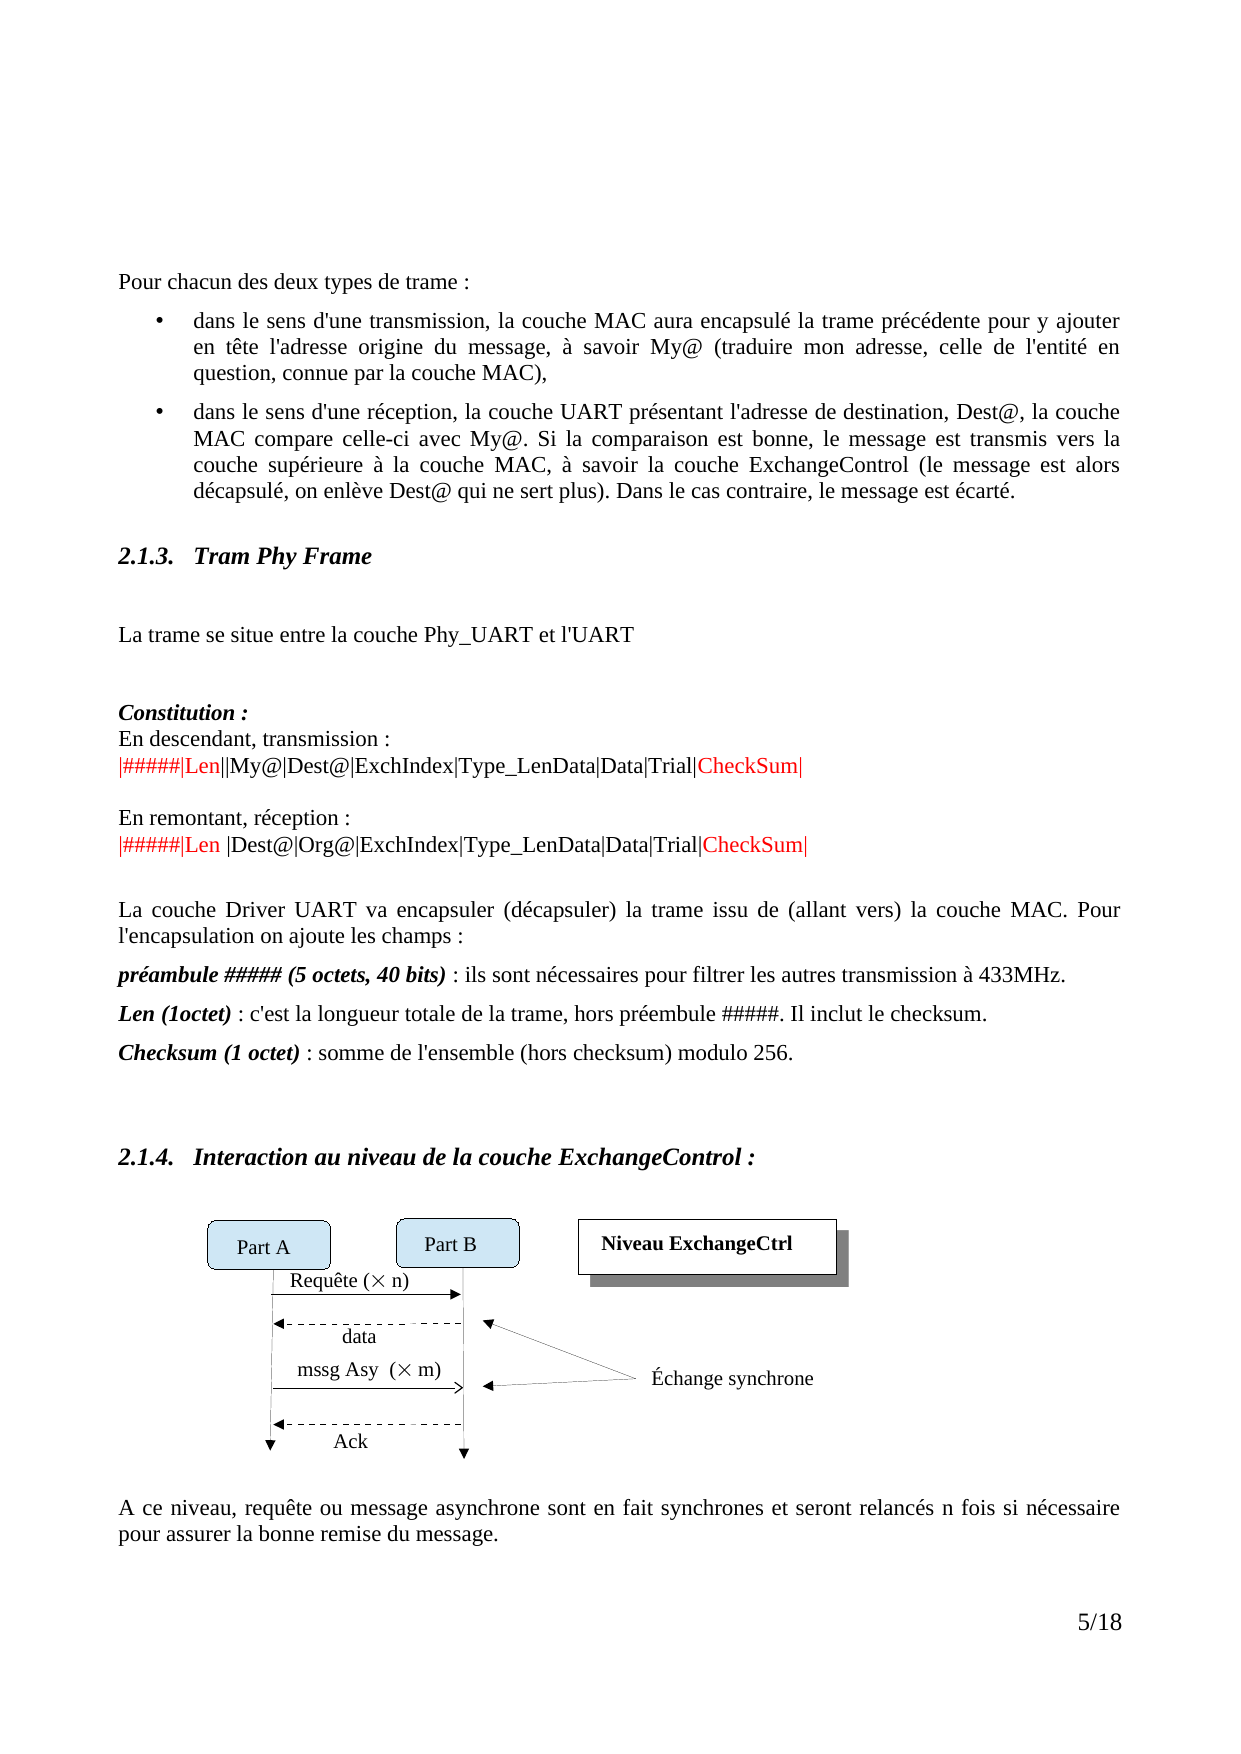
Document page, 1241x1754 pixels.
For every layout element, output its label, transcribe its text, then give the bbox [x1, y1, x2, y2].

subtitle Tram Phy Frame [118, 541, 1122, 570]
text La trame se situe entre la couche Phy_UART et l'UART [118, 621, 1122, 648]
text A ce niveau, requête ou message asynchrone sont en fait synchrones et seront relancés n fois si nécessaire pour assurer la bonne remise du message. [118, 1494, 1122, 1546]
list dans le sens d'une réception, la couche UART présentant l'adresse de destination, Dest@, la couche MAC compare celle-ci avec My@. Si la comparaison est bonne, le message est transmis vers la couche supérieure à la couche MAC, à savoir la couche ExchangeControl (le message est alors décapsulé, on enlève Dest@ qui ne sert plus). Dans le cas contraire, le message est écarté. [156, 398, 1122, 504]
text En descendant, transmission : [118, 725, 1122, 752]
text préambule ##### (5 octets, 40 bits) : ils sont nécessaires pour filtrer les autres transmission à 433MHz. [118, 961, 1122, 988]
text En remontant, réception : [118, 804, 1122, 831]
text Checksum (1 octet) : somme de l'ensemble (hors checksum) modulo 256. [118, 1039, 1122, 1065]
text Constitution : [118, 699, 1122, 725]
text Len (1octet) : c'est la longueur totale de la trame, hors préembule #####. Il inclut le checksum. [118, 1000, 1122, 1026]
text Pour chacun des deux types de trame : [118, 268, 1122, 294]
text |#####|Len |Dest@|Org@|ExchIndex|Type_LenData|Data|Trial|CheckSum| [118, 831, 1122, 857]
subtitle Interaction au niveau de la couche ExchangeControl : [118, 1142, 1122, 1170]
text La couche Driver UART va encapsuler (décapsuler) la trame issu de (allant vers) la couche MAC. Pour l'encapsulation on ajoute les champs : [118, 896, 1122, 949]
text |#####|Len||My@|Dest@|ExchIndex|Type_LenData|Data|Trial|CheckSum| [118, 752, 1122, 778]
list dans le sens d'une transmission, la couche MAC aura encapsulé la trame précédente pour y ajouter en tête l'adresse origine du message, à savoir My@ (traduire mon adresse, celle de l'entité en question, connue par la couche MAC), [156, 307, 1122, 386]
